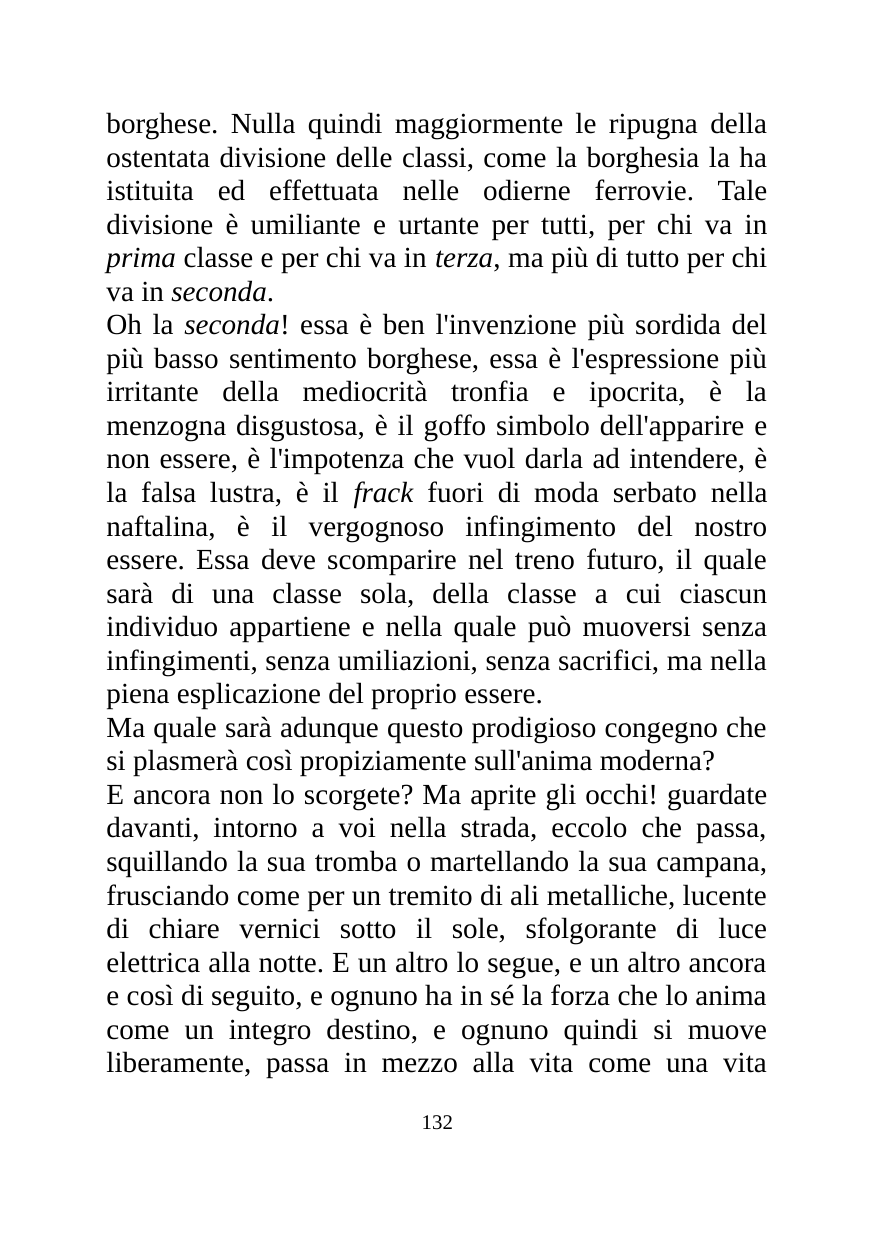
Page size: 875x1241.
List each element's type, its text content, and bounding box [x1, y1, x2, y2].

text Oh la seconda! essa è ben l'invenzione più sordida del più basso sentimento borghese, essa è l'espressione più irritante della mediocrità tronfia e ipocrita, è la menzogna disgustosa, è il goffo simbolo dell'apparire e non essere, è l'impotenza che vuol darla ad intendere, è la falsa lustra, è il frack fuori di moda serbato nella naftalina, è il vergognoso infingimento del nostro essere. Essa deve scomparire nel treno futuro, il quale sarà di una classe sola, della classe a cui ciascun individuo appartiene e nella quale può muoversi senza infingimenti, senza umiliazioni, senza sacrifici, ma nella piena esplicazione del proprio essere. [106, 307, 768, 710]
text Ma quale sarà adunque questo prodigioso congegno che si plasmerà così propiziamente sull'anima moderna? [106, 710, 768, 777]
text borghese. Nulla quindi maggiormente le ripugna della ostentata divisione delle classi, come la borghesia la ha istituita ed effettuata nelle odierne ferrovie. Tale divisione è umiliante e urtante per tutti, per chi va in prima classe e per chi va in terza, ma più di tutto per chi va in seconda. [106, 106, 768, 307]
text E ancora non lo scorgete? Ma aprite gli occhi! guardate davanti, intorno a voi nella strada, eccolo che passa, squillando la sua tromba o martellando la sua campana, frusciando come per un tremito di ali metalliche, lucente di chiare vernici sotto il sole, sfolgorante di luce elettrica alla notte. E un altro lo segue, e un altro ancora e così di seguito, e ognuno ha in sé la forza che lo anima come un integro destino, e ognuno quindi si muove liberamente, passa in mezzo alla vita come una vita [106, 777, 768, 1079]
